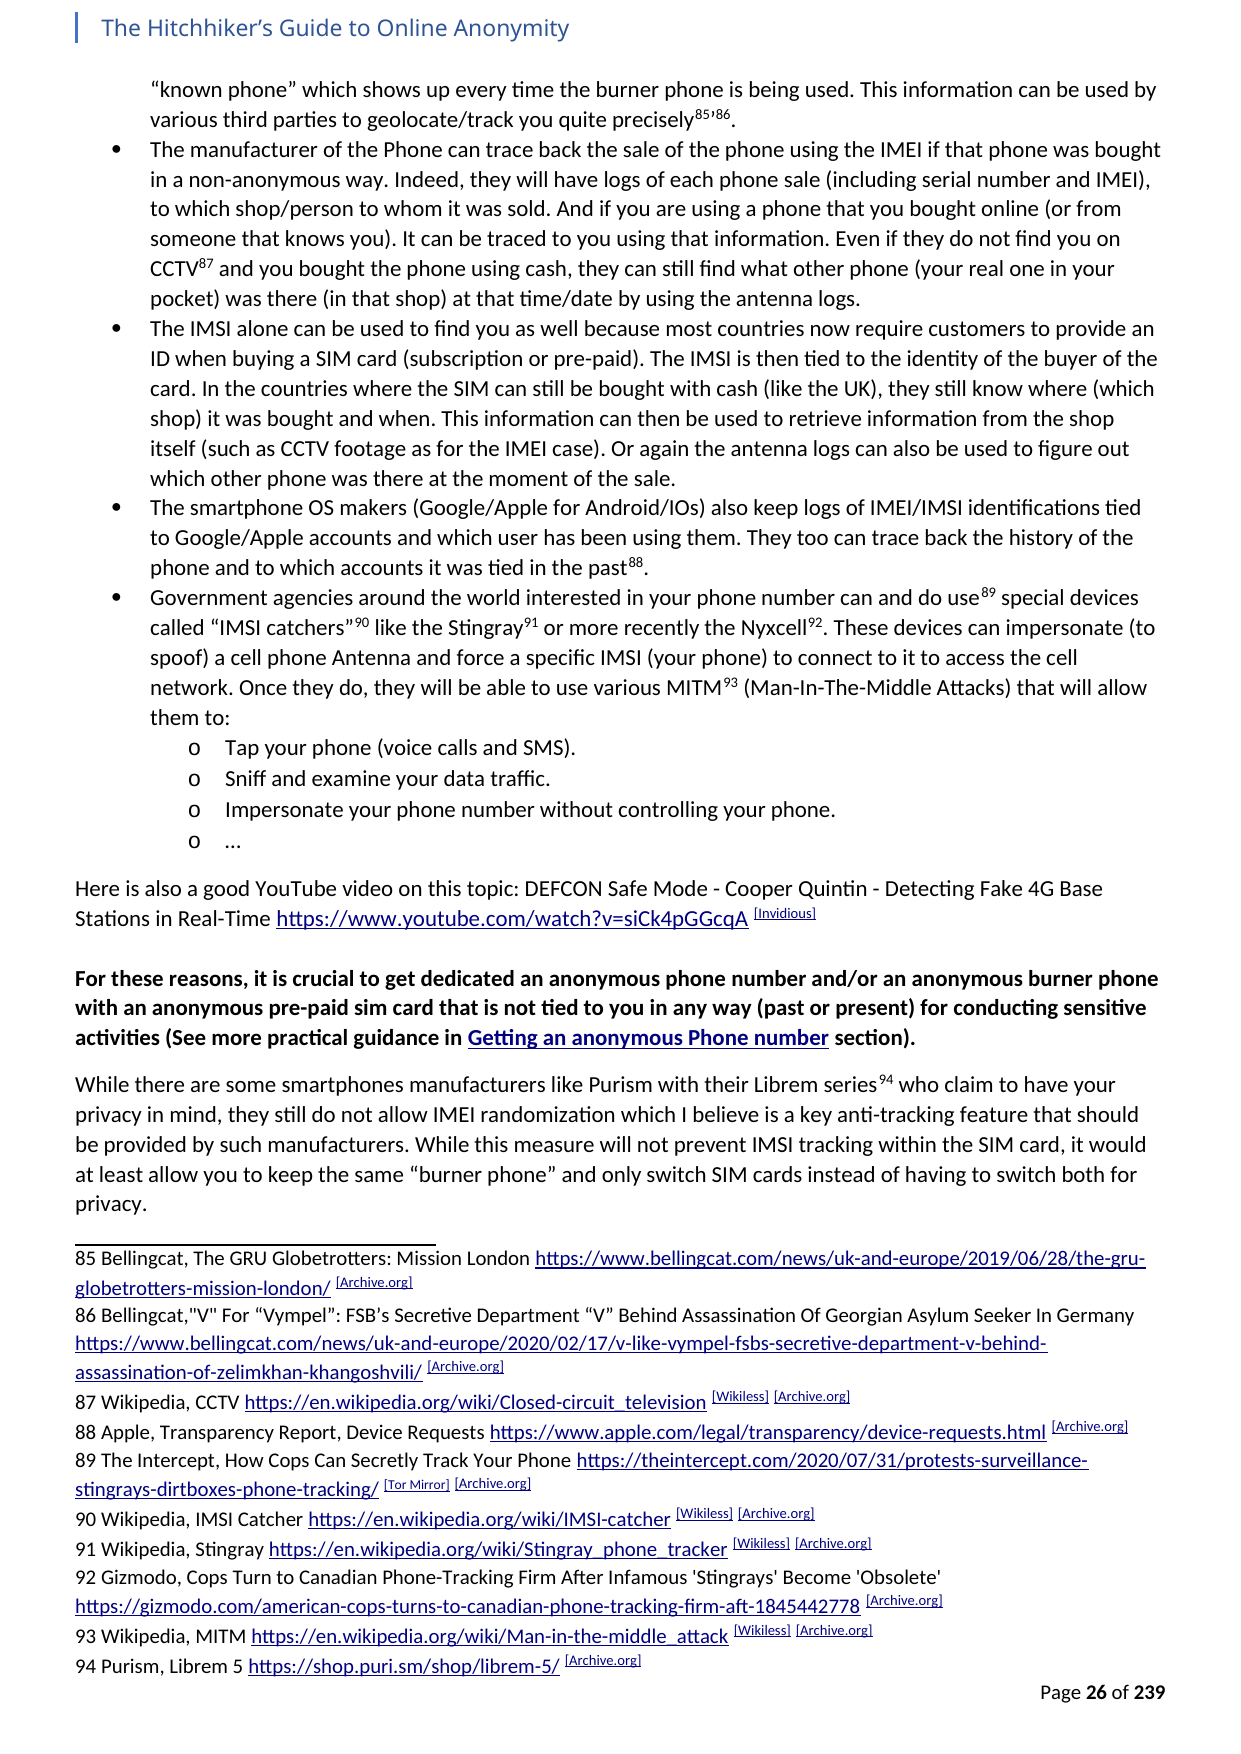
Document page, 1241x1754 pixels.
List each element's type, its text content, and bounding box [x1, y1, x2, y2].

list Bellingcat,"V" For “Vympel”: FSB’s Secretive Department “V” Behind Assassination Of Georgian Asylum Seeker In Germany https://www.bellingcat.com/news/uk-and-europe/2020/02/17/v-like-vympel-fsbs-secretive-department-v-behind-assassination-of-zelimkhan-khangoshvili/ [Archive.org] [75, 1303, 1165, 1385]
text Purism, Librem 5 https://shop.puri.sm/shop/librem-5/ [Archive.org] [75, 1651, 1165, 1679]
text Here is also a good YouTube video on this topic: DEFCON Safe Mode - Cooper Quintin - Detecting Fake 4G Base Stations in Real-Time https://www.youtube.com/watch?v=siCk4pGGcqA [Invidious] [75, 874, 1165, 932]
list The manufacturer of the Phone can trace back the sale of the phone using the IMEI if that phone was bought in a non-anonymous way. Indeed, they will have logs of each phone sale (including serial number and IMEI), to which shop/person to whom it was sold. And if you are using a phone that you bought online (or from someone that knows you). It can be traced to you using that information. Even if they do not find you on CCTV and you bought the phone using cash, they can still find what other phone (your real one in your pocket) was there (in that shop) at that time/date by using the antenna logs. [112, 135, 1165, 312]
list Gizmodo, Cops Turn to Canadian Phone-Tracking Firm After Infamous 'Stingrays' Become 'Obsolete' https://gizmodo.com/american-cops-turns-to-canadian-phone-tracking-firm-aft-1845442778 [Archive.org] [75, 1564, 1165, 1619]
list Apple, Transparency Report, Device Requests https://www.apple.com/legal/transparency/device-requests.html [Archive.org] [75, 1417, 1165, 1445]
list Wikipedia, IMSI Catcher https://en.wikipedia.org/wiki/IMSI-catcher [Wikiless] [Archive.org] [75, 1504, 1165, 1532]
list Tap your phone (voice calls and SMS). [187, 733, 1165, 762]
list Sniff and examine your data traffic. [187, 764, 1165, 793]
list Wikipedia, CCTV https://en.wikipedia.org/wiki/Closed-circuit_television [Wikiless] [Archive.org] [75, 1387, 1165, 1415]
list Bellingcat, The GRU Globetrotters: Mission London https://www.bellingcat.com/news/uk-and-europe/2019/06/28/the-gru-globetrotters-mission-london/ [Archive.org] [75, 1246, 1165, 1301]
text For these reasons, it is crucial to get dedicated an anonymous phone number and/or an anonymous burner phone with an anonymous pre-paid sim card that is not tied to you in any way (past or present) for conducting sensitive activities (See more practical guidance in Getting an anonymous Phone number section). [75, 964, 1165, 1051]
list Impersonate your phone number without controlling your phone. [187, 795, 1165, 824]
list Wikipedia, MITM https://en.wikipedia.org/wiki/Man-in-the-middle_attack [Wikiless] [Archive.org] [75, 1621, 1165, 1649]
list … [187, 826, 1165, 855]
list “known phone” which shows up every time the burner phone is being used. This information can be used by various third parties to geolocate/track you quite precisely’. [112, 75, 1165, 133]
list Government agencies around the world interested in your phone number can and do use special devices called “IMSI catchers” like the Stingray or more recently the Nyxcell. These devices can impersonate (to spoof) a cell phone Antenna and force a specific IMSI (your phone) to connect to it to access the cell network. Once they do, they will be able to use various MITM (Man-In-The-Middle Attacks) that will allow them to: [112, 583, 1165, 731]
list The Intercept, How Cops Can Secretly Track Your Phone https://theintercept.com/2020/07/31/protests-surveillance-stingrays-dirtboxes-phone-tracking/ [Tor Mirror] [Archive.org] [75, 1447, 1165, 1502]
list The IMSI alone can be used to find you as well because most countries now require customers to provide an ID when buying a SIM card (subscription or pre-paid). The IMSI is then tied to the identity of the buyer of the card. In the countries where the SIM can still be bought with cash (like the UK), they still know where (which shop) it was bought and when. This information can then be used to retrieve information from the shop itself (such as CCTV footage as for the IMEI case). Or again the antenna logs can also be used to figure out which other phone was there at the moment of the sale. [112, 314, 1165, 492]
list Wikipedia, Stingray https://en.wikipedia.org/wiki/Stingray_phone_tracker [Wikiless] [Archive.org] [75, 1534, 1165, 1562]
list The smartphone OS makers (Google/Apple for Android/IOs) also keep logs of IMEI/IMSI identifications tied to Google/Apple accounts and which user has been using them. They too can trace back the history of the phone and to which accounts it was tied in the past. [112, 493, 1165, 581]
text While there are some smartphones manufacturers like Purism with their Librem series who claim to have your privacy in mind, they still do not allow IMEI randomization which I believe is a key anti-tracking feature that should be provided by such manufacturers. While this measure will not prevent IMSI tracking within the SIM card, it would at least allow you to keep the same “burner phone” and only switch SIM cards instead of having to switch both for privacy. [75, 1070, 1165, 1218]
